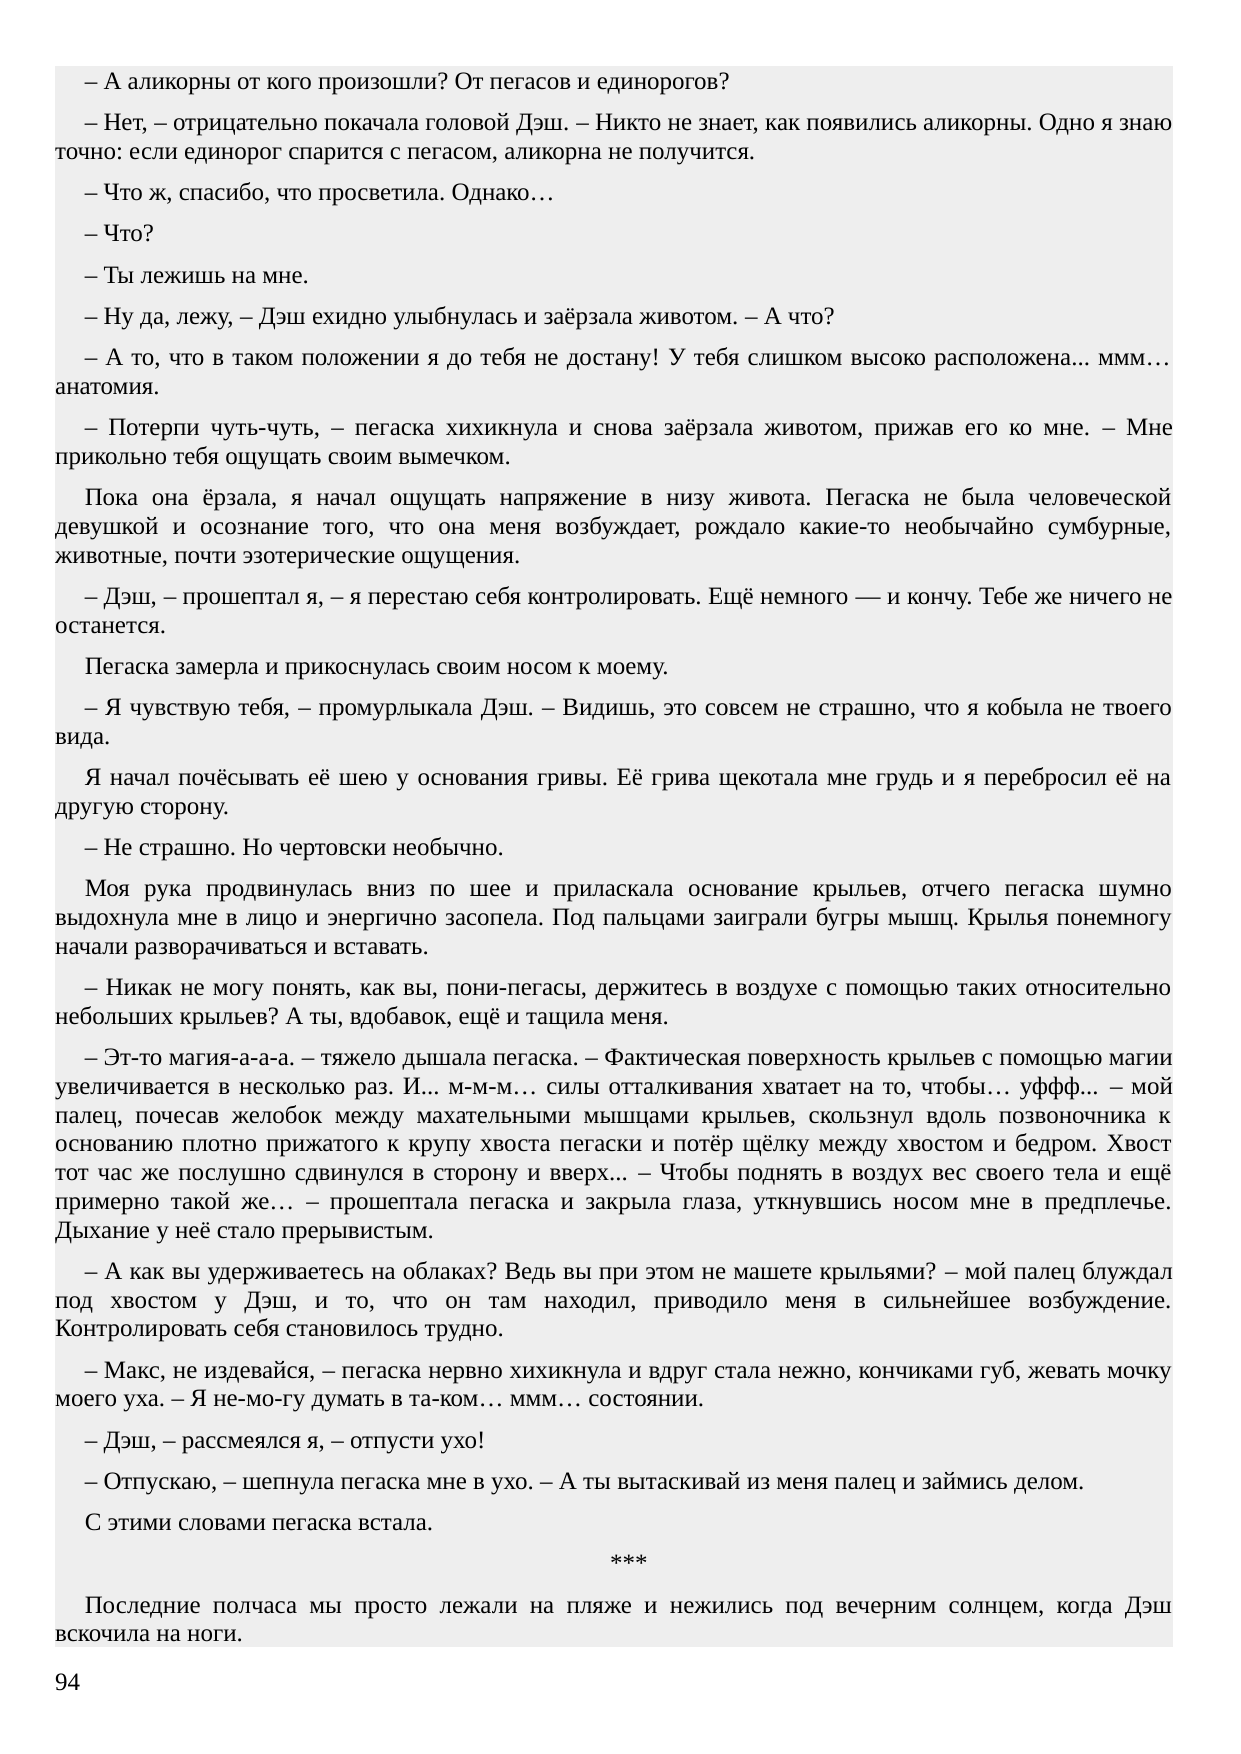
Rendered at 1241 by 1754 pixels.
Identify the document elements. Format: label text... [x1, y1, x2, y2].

text – Макс, не издевайся, – пегаска нервно хихикнула и вдруг стала нежно, кончиками губ, жевать мочку моего уха. – Я не-мо-гу думать в та-ком… ммм… состоянии. [55, 1355, 1173, 1412]
text Последние полчаса мы просто лежали на пляже и нежились под вечерним солнцем, когда Дэш вскочила на ноги. [55, 1590, 1173, 1647]
text – А аликорны от кого произошли? От пегасов и единорогов? [55, 66, 1173, 95]
text Я начал почёсывать её шею у основания гривы. Её грива щекотала мне грудь и я перебросил её на другую сторону. [55, 762, 1173, 820]
text – Нет, – отрицательно покачала головой Дэш. – Никто не знает, как появились аликорны. Одно я знаю точно: если единорог спарится с пегасом, аликорна не получится. [55, 107, 1173, 165]
text – Ну да, лежу, – Дэш ехидно улыбнулась и заёрзала животом. – А что? [55, 301, 1173, 330]
text – Дэш, – рассмеялся я, – отпусти ухо! [55, 1425, 1173, 1453]
text – Я чувствую тебя, – промурлыкала Дэш. – Видишь, это совсем не страшно, что я кобыла не твоего вида. [55, 692, 1173, 750]
text – Дэш, – прошептал я, – я перестаю себя контролировать. Ещё немного — и кончу. Тебе же ничего не останется. [55, 581, 1173, 638]
text – Что ж, спасибо, что просветила. Однако… [55, 177, 1173, 206]
text Пока она ёрзала, я начал ощущать напряжение в низу живота. Пегаска не была человеческой девушкой и осознание того, что она меня возбуждает, рождало какие-то необычайно сумбурные, животные, почти эзотерические ощущения. [55, 482, 1173, 568]
text – Потерпи чуть-чуть, – пегаска хихикнула и снова заёрзала животом, прижав его ко мне. – Мне прикольно тебя ощущать своим вымечком. [55, 412, 1173, 470]
text – Что? [55, 218, 1173, 247]
text – Ты лежишь на мне. [55, 260, 1173, 288]
text – Отпускаю, – шепнула пегаска мне в ухо. – А ты вытаскивай из меня палец и займись делом. [55, 1466, 1173, 1495]
text Пегаска замерла и прикоснулась своим носом к моему. [55, 651, 1173, 680]
text – Эт-то магия-а-а-а. – тяжело дышала пегаска. – Фактическая поверхность крыльев с помощью магии увеличивается в несколько раз. И... м-м-м… силы отталкивания хватает на то, чтобы… уффф... – мой палец, почесав желобок между махательными мышцами крыльев, скользнул вдоль позвоночника к основанию плотно прижатого к крупу хвоста пегаски и потёр щёлку между хвостом и бедром. Хвост тот час же послушно сдвинулся в сторону и вверх... – Чтобы поднять в воздух вес своего тела и ещё примерно такой же… – прошептала пегаска и закрыла глаза, уткнувшись носом мне в предплечье. Дыхание у неё стало прерывистым. [55, 1042, 1173, 1243]
text – Не страшно. Но чертовски необычно. [55, 832, 1173, 861]
text Моя рука продвинулась вниз по шее и приласкала основание крыльев, отчего пегаска шумно выдохнула мне в лицо и энергично засопела. Под пальцами заиграли бугры мышц. Крылья понемногу начали разворачиваться и вставать. [55, 873, 1173, 960]
text – А как вы удерживаетесь на облаках? Ведь вы при этом не машете крыльями? – мой палец блуждал под хвостом у Дэш, и то, что он там находил, приводило меня в сильнейшее возбуждение. Контролировать себя становилось трудно. [55, 1256, 1173, 1342]
text – А то, что в таком положении я до тебя не достану! У тебя слишком высоко расположена... ммм… анатомия. [55, 342, 1173, 400]
text *** [55, 1548, 1173, 1577]
text С этими словами пегаска встала. [55, 1507, 1173, 1536]
text – Никак не могу понять, как вы, пони-пегасы, держитесь в воздухе с помощью таких относительно небольших крыльев? А ты, вдобавок, ещё и тащила меня. [55, 972, 1173, 1030]
